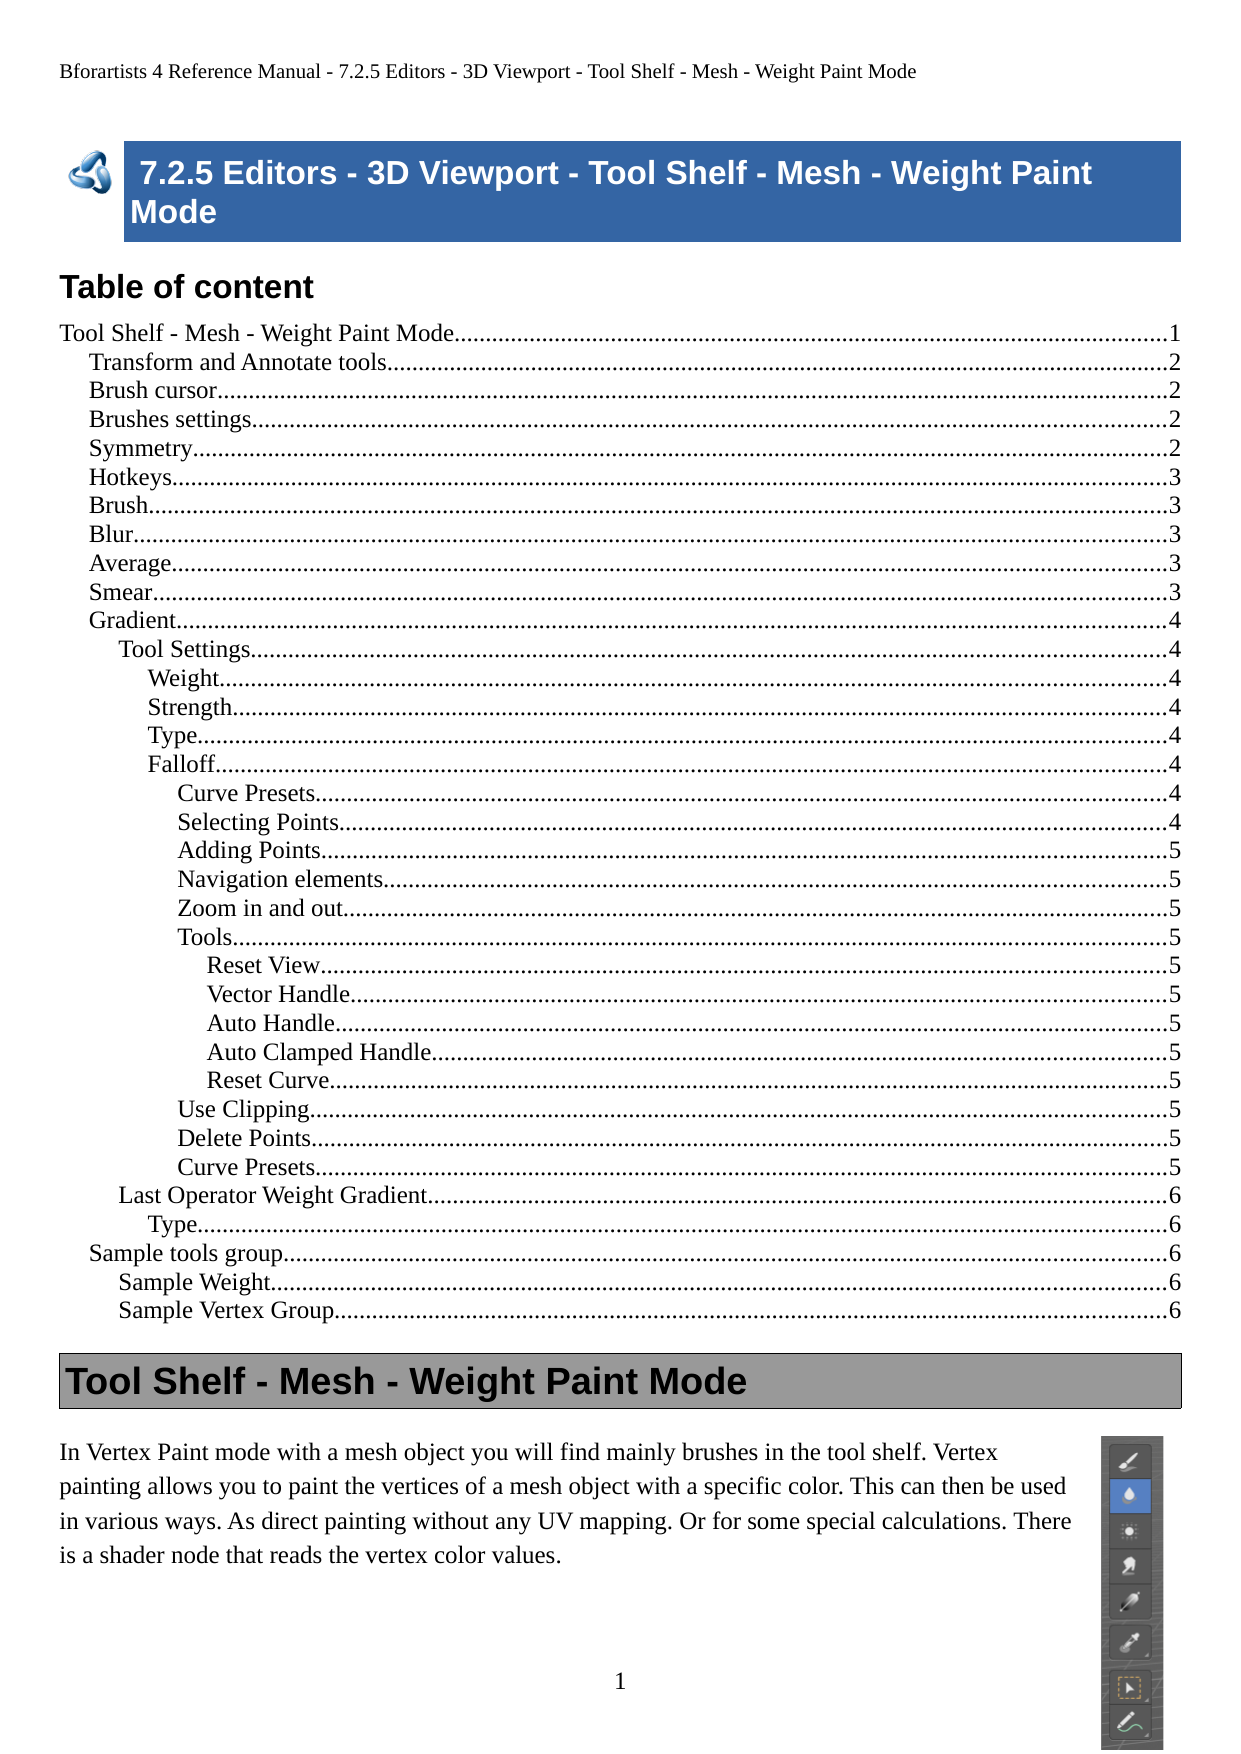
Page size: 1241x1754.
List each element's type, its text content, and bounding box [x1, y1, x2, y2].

text Zoom in and out 5 [177, 893, 1181, 922]
picture [65, 147, 114, 197]
table_header 7.2.5 Editors - 3D Viewport - Tool Shelf - Mesh - Weight Paint Mode [124, 141, 1181, 242]
text Brushes settings 2 [88, 404, 1181, 433]
subtitle Table of content [59, 267, 1181, 305]
text Tool Shelf - Mesh - Weight Paint Mode 1 [59, 318, 1181, 347]
text Sample tools group 6 [88, 1238, 1181, 1267]
text Falloff 4 [147, 749, 1181, 778]
text Auto Handle 5 [206, 1008, 1181, 1037]
text Last Operator Weight Gradient 6 [118, 1180, 1181, 1209]
text Auto Clamped Handle 5 [206, 1037, 1181, 1065]
text Hotkeys 3 [88, 462, 1181, 490]
text Navigation elements 5 [177, 864, 1181, 893]
text Smear 3 [88, 577, 1181, 605]
text In Vertex Paint mode with a mesh object you will find mainly brushes in the tool shelf. Vertex painting allows you to paint the vertices of a mesh object with a specific color. This can then be used in various ways. As direct painting without any UV mapping. Or for some special calculations. There is a shader node that reads the vertex color values. [59, 1437, 1101, 1569]
text Selecting Points 4 [177, 807, 1181, 835]
text Strength 4 [147, 692, 1181, 720]
text Blur 3 [88, 519, 1181, 548]
text Reset View 5 [206, 950, 1181, 979]
text Brush 3 [88, 490, 1181, 519]
text Transform and Annotate tools 2 [88, 347, 1181, 375]
table_header [59, 141, 124, 242]
text Average 3 [88, 548, 1181, 577]
text Type 6 [147, 1209, 1181, 1238]
text Brush cursor 2 [88, 375, 1181, 404]
text Tool Settings 4 [118, 634, 1181, 663]
table_header Tool Shelf - Mesh - Weight Paint Mode [60, 1354, 1181, 1408]
text Sample Vertex Group 6 [118, 1295, 1181, 1324]
text Use Clipping 5 [177, 1094, 1181, 1123]
text Delete Points 5 [177, 1123, 1181, 1152]
text Vector Handle 5 [206, 979, 1181, 1008]
text Curve Presets 4 [177, 778, 1181, 807]
text Symmetry 2 [88, 433, 1181, 462]
text Type 4 [147, 720, 1181, 749]
text Weight 4 [147, 663, 1181, 692]
text Adding Points 5 [177, 835, 1181, 864]
text Curve Presets 5 [177, 1152, 1181, 1180]
text Reset Curve 5 [206, 1065, 1181, 1094]
picture [1101, 1436, 1164, 1750]
text Tools 5 [177, 922, 1181, 950]
text Sample Weight 6 [118, 1267, 1181, 1295]
text Gradient 4 [88, 605, 1181, 634]
